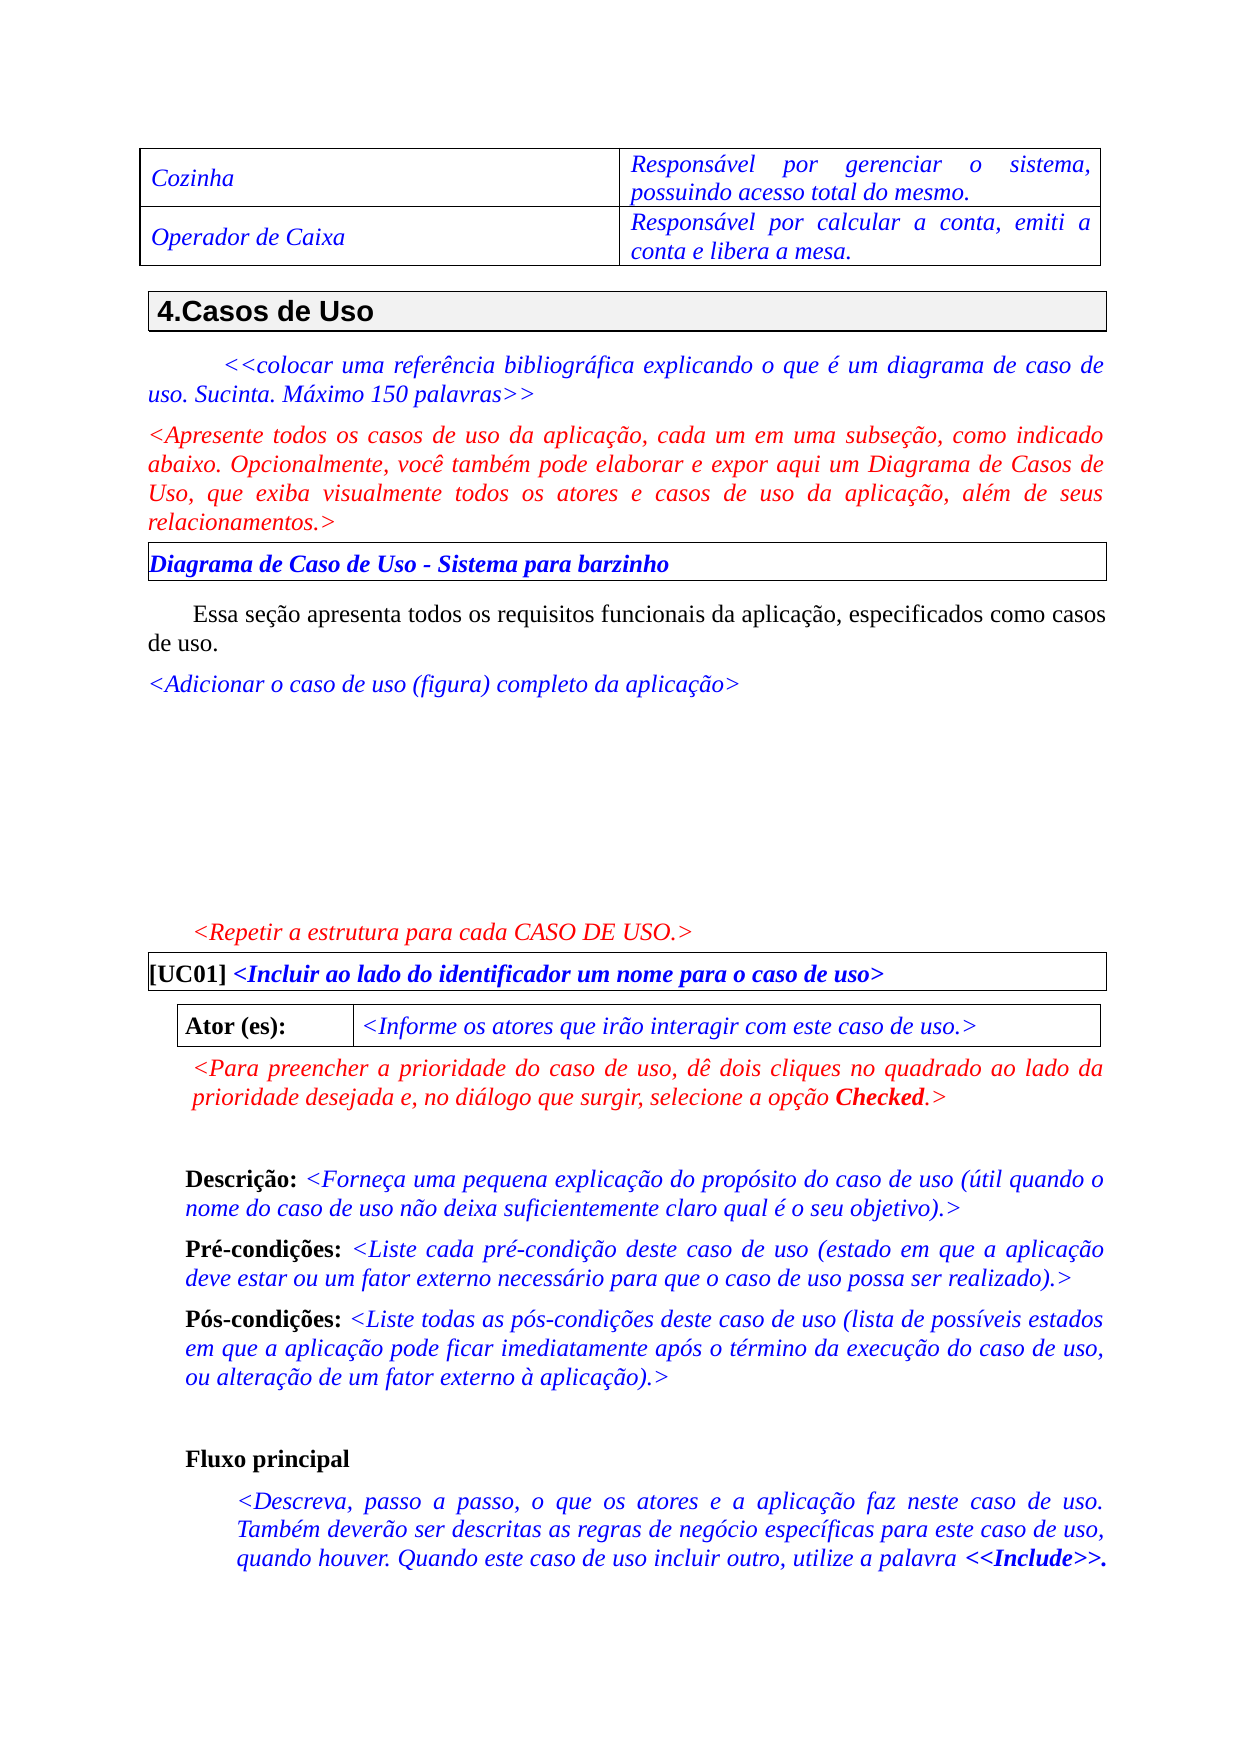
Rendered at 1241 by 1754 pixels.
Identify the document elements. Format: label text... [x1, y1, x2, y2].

table_header <Informe os atores que irão interagir com este caso de uso.> [354, 1005, 1100, 1046]
table_cell Responsável por gerenciar o sistema, possuindo acesso total do mesmo. [620, 149, 1100, 206]
table_cell Cozinha [141, 149, 619, 206]
subtitle Casos de Uso [149, 292, 1106, 330]
text Fluxo principal [185, 1444, 1107, 1473]
text Essa seção apresenta todos os requisitos funcionais da aplicação, especificados como casos de uso. [148, 599, 1107, 657]
text <Repetir a estrutura para cada CASO DE USO.> [192, 917, 1107, 946]
text Descrição: <Forneça uma pequena explicação do propósito do caso de uso (útil quando o nome do caso de uso não deixa suficientemente claro qual é o seu objetivo).> [185, 1164, 1107, 1222]
table_cell Responsável por calcular a conta, emiti a conta e libera a mesa. [620, 207, 1100, 265]
table_cell Operador de Caixa [141, 207, 619, 265]
table_header Ator (es): [178, 1005, 353, 1046]
text <Descreva, passo a passo, o que os atores e a aplicação faz neste caso de uso. Também deverão ser descritas as regras de negócio específicas para este caso de uso, quando houver. Quando este caso de uso incluir outro, utilize a palavra <<Include>>. [236, 1486, 1107, 1572]
text [UC01] <Incluir ao lado do identificador um nome para o caso de uso> [149, 953, 1106, 990]
text <Apresente todos os casos de uso da aplicação, cada um em uma subseção, como indicado abaixo. Opcionalmente, você também pode elaborar e expor aqui um Diagrama de Casos de Uso, que exiba visualmente todos os atores e casos de uso da aplicação, além de seus relacionamentos.> [148, 420, 1107, 535]
text Pós-condições: <Liste todas as pós-condições deste caso de uso (lista de possíveis estados em que a aplicação pode ficar imediatamente após o término da execução do caso de uso, ou alteração de um fator externo à aplicação).> [185, 1304, 1107, 1391]
text <Para preencher a prioridade do caso de uso, dê dois cliques no quadrado ao lado da prioridade desejada e, no diálogo que surgir, selecione a opção Checked.> [192, 1053, 1107, 1111]
text <<colocar uma referência bibliográfica explicando o que é um diagrama de caso de uso. Sucinta. Máximo 150 palavras>> [148, 350, 1107, 408]
text <Adicionar o caso de uso (figura) completo da aplicação> [148, 669, 1107, 698]
text Pré-condições: <Liste cada pré-condição deste caso de uso (estado em que a aplicação deve estar ou um fator externo necessário para que o caso de uso possa ser realizado).> [185, 1234, 1107, 1292]
text Diagrama de Caso de Uso - Sistema para barzinho [149, 543, 1106, 580]
